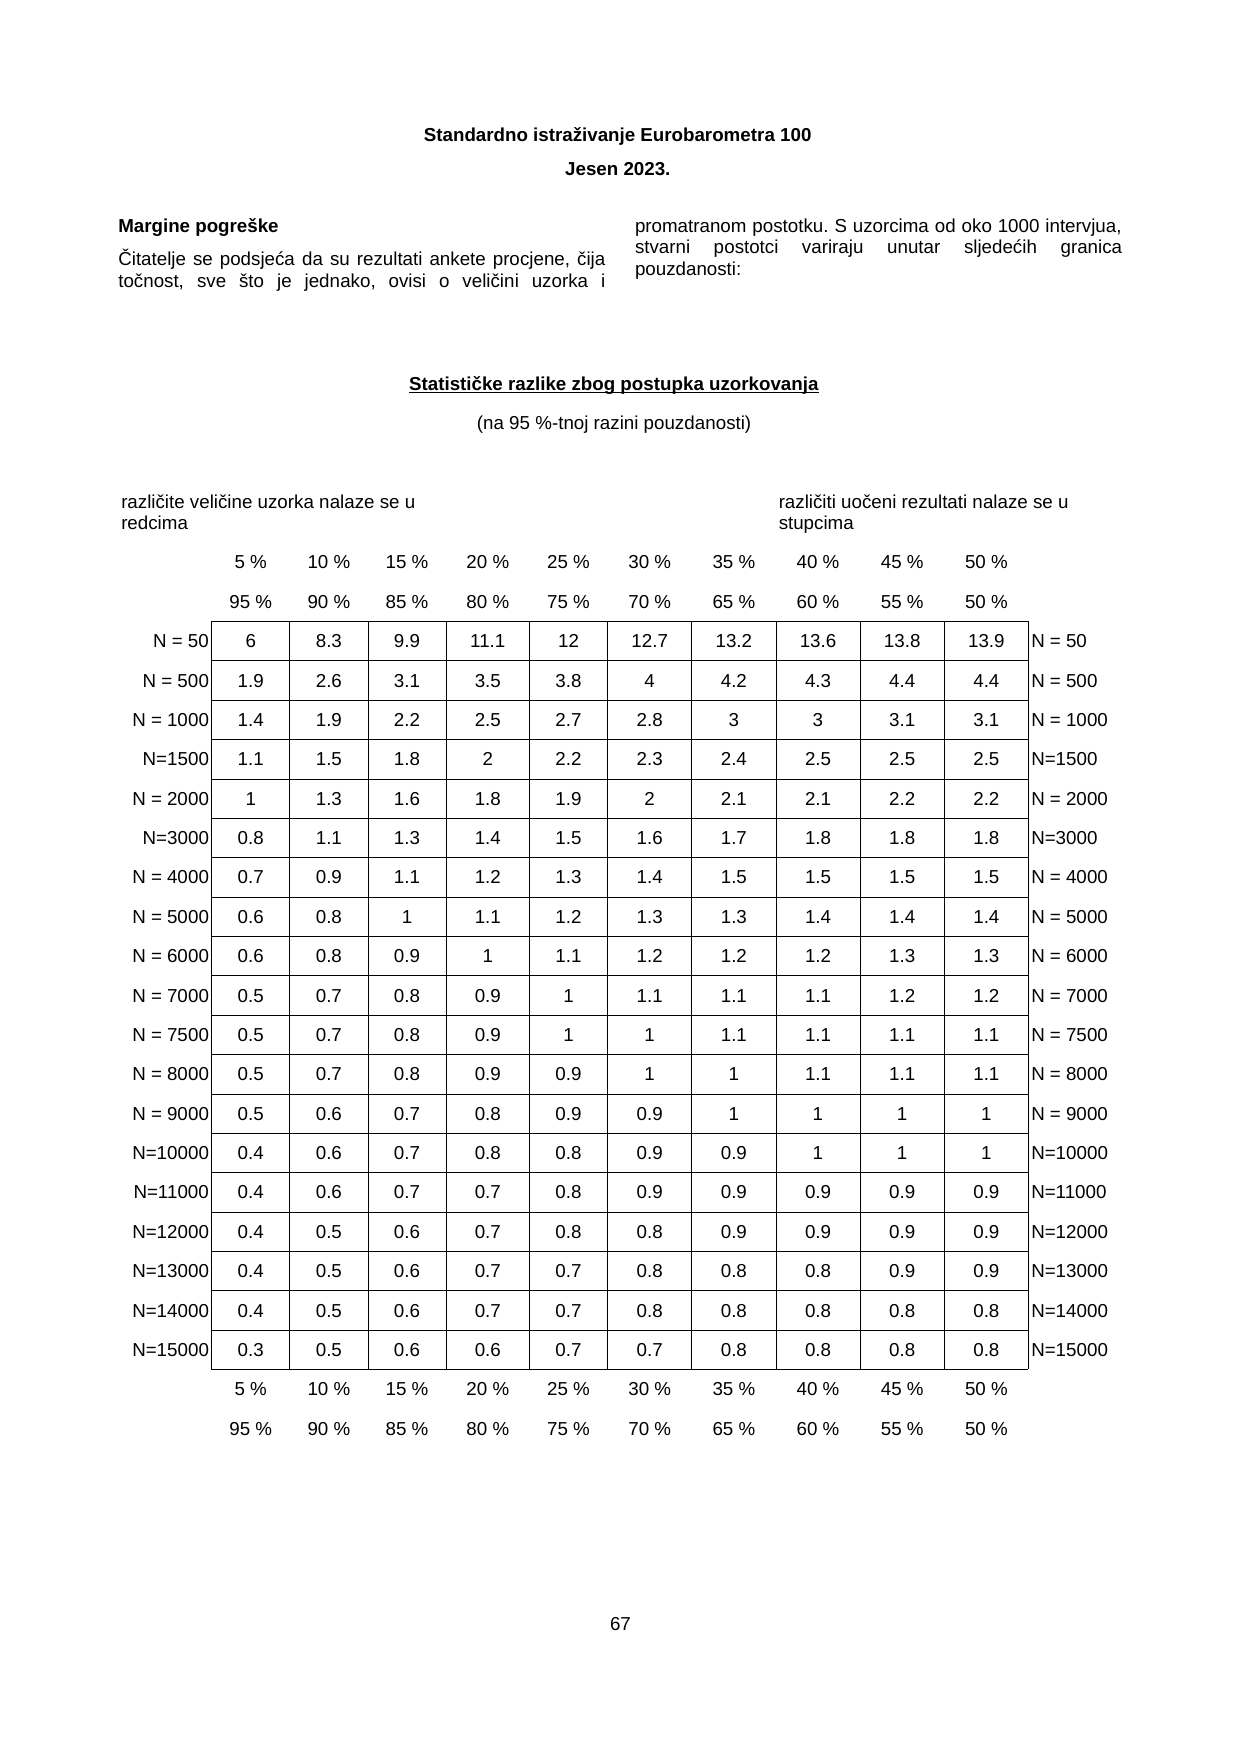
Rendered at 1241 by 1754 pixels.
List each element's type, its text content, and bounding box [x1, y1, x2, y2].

table_cell 0,9 [369, 937, 446, 975]
table_cell [1028, 443, 1122, 482]
table_header [1028, 364, 1122, 403]
table_cell 1,1 [212, 740, 289, 778]
table_cell N = 5000 [1029, 897, 1122, 936]
table_cell 90 % [290, 1409, 368, 1448]
table_cell 0,8 [369, 1016, 446, 1054]
table_cell 13,6 [777, 622, 860, 660]
table_cell 1,5 [945, 858, 1028, 897]
table_cell 13,9 [945, 622, 1028, 660]
table_cell 15 % [368, 543, 446, 582]
table_cell 1,9 [290, 701, 368, 739]
table_cell 0,5 [212, 1016, 289, 1054]
table_cell 0,8 [692, 1252, 776, 1290]
table_cell 3 [692, 701, 776, 739]
table_cell N = 9000 [1029, 1094, 1122, 1133]
table_cell 1,2 [777, 937, 860, 975]
table_cell N = 7500 [118, 1015, 211, 1054]
table_cell 0,7 [447, 1252, 529, 1290]
table_cell 0,6 [447, 1331, 529, 1369]
table_cell N = 50 [1029, 621, 1122, 660]
table_cell 0,6 [369, 1213, 446, 1251]
table_cell 1,1 [447, 898, 529, 936]
table_cell N=14000 [118, 1290, 211, 1330]
table_cell N = 4000 [118, 857, 211, 897]
table_cell 75 % [529, 582, 607, 621]
table_cell N=10000 [118, 1133, 211, 1172]
table_cell [944, 403, 1028, 442]
table_cell 4,3 [777, 661, 860, 700]
table_cell 0,8 [369, 976, 446, 1015]
table_cell 0,9 [861, 1213, 944, 1251]
table_cell 0,7 [447, 1173, 529, 1212]
table_cell 1,5 [861, 858, 944, 897]
table_cell 80 % [446, 582, 529, 621]
table_cell 80 % [446, 1409, 529, 1448]
table_cell 0,9 [692, 1173, 776, 1212]
table_cell 0,8 [861, 1331, 944, 1369]
table_cell 0,9 [447, 1016, 529, 1054]
table_cell [118, 403, 211, 442]
table_cell N = 7000 [1029, 975, 1122, 1015]
table_cell 0,9 [447, 1055, 529, 1093]
table_cell N=13000 [1029, 1251, 1122, 1290]
table_cell N=12000 [1029, 1212, 1122, 1251]
table_cell N = 2000 [1029, 779, 1122, 818]
table_cell [290, 443, 368, 482]
table_cell 0,7 [530, 1331, 607, 1369]
table_cell 0,9 [608, 1134, 691, 1172]
table_cell 1,4 [212, 701, 289, 739]
table_cell 2,2 [861, 780, 944, 818]
table_cell 4 [608, 661, 691, 700]
table_cell 0,6 [212, 937, 289, 975]
text promatranom postotku. S uzorcima od oko 1000 intervjua, stvarni postotci variraju unutar sljedećih granica pouzdanosti: [635, 214, 1122, 279]
table_cell [290, 403, 368, 442]
table_cell N=15000 [1029, 1330, 1122, 1369]
table_cell [860, 403, 944, 442]
table_header Statističke razlike zbog postupka uzorkovanja [368, 364, 860, 403]
table_cell 0,8 [530, 1213, 607, 1251]
table_cell 70 % [607, 1409, 691, 1448]
table_cell [446, 482, 529, 542]
table_cell 0,9 [530, 1055, 607, 1093]
table_cell 3,5 [447, 661, 529, 700]
table_cell 2,2 [530, 740, 607, 778]
table_cell 20 % [446, 1370, 529, 1408]
table_cell 5 % [211, 1370, 289, 1408]
table_cell 1,1 [369, 858, 446, 897]
table_cell 1,4 [945, 898, 1028, 936]
table_cell 0,7 [530, 1291, 607, 1330]
table_cell 0,9 [945, 1173, 1028, 1212]
table_cell 1,3 [861, 937, 944, 975]
table_cell N = 500 [118, 660, 211, 700]
table_cell 70 % [607, 582, 691, 621]
table_cell 1 [530, 1016, 607, 1054]
table_cell 0,7 [290, 976, 368, 1015]
table_cell različite veličine uzorka nalaze se u redcima [118, 482, 446, 542]
table_cell 1,1 [692, 1016, 776, 1054]
table_cell (na 95 %-tnoj razini pouzdanosti) [368, 403, 860, 442]
table_cell [118, 582, 211, 621]
table_cell 2 [608, 780, 691, 818]
table_cell 4,2 [692, 661, 776, 700]
table_cell 0,7 [369, 1173, 446, 1212]
table_cell 0,8 [777, 1291, 860, 1330]
table_cell 4,4 [945, 661, 1028, 700]
table_cell N = 5000 [118, 897, 211, 936]
table_cell 0,8 [608, 1213, 691, 1251]
table_cell 0,9 [861, 1173, 944, 1212]
table_cell N = 1000 [1029, 700, 1122, 739]
table_cell 0,8 [777, 1331, 860, 1369]
table_cell 2,8 [608, 701, 691, 739]
table_cell 1,4 [861, 898, 944, 936]
table_cell 1,1 [290, 819, 368, 857]
table_cell 0,9 [945, 1252, 1028, 1290]
table_cell [607, 443, 691, 482]
table_cell 5 % [211, 543, 289, 582]
table_header [944, 364, 1028, 403]
table_cell N = 2000 [118, 779, 211, 818]
table_cell N=10000 [1029, 1133, 1122, 1172]
table_cell 90 % [290, 582, 368, 621]
table_cell 0,9 [447, 976, 529, 1015]
table_cell [1028, 1369, 1122, 1408]
table_cell N = 7500 [1029, 1015, 1122, 1054]
table_cell 0,9 [777, 1213, 860, 1251]
table_cell 40 % [776, 1370, 860, 1408]
table_cell 1,8 [447, 780, 529, 818]
table_cell N = 9000 [118, 1094, 211, 1133]
table_cell 0,8 [369, 1055, 446, 1093]
table_cell 1 [530, 976, 607, 1015]
table_cell 0,8 [945, 1331, 1028, 1369]
table_cell N = 50 [118, 621, 211, 660]
table_cell 10 % [290, 543, 368, 582]
table_cell 30 % [607, 1370, 691, 1408]
table_cell N=14000 [1029, 1290, 1122, 1330]
table_cell 1 [369, 898, 446, 936]
table_cell 0,6 [369, 1252, 446, 1290]
table_cell N = 500 [1029, 660, 1122, 700]
table_cell N=1500 [1029, 739, 1122, 778]
table_cell 1,1 [945, 1055, 1028, 1093]
table_cell 0,5 [290, 1213, 368, 1251]
table_cell 85 % [368, 1409, 446, 1448]
table_cell 0,8 [861, 1291, 944, 1330]
table_cell 10 % [290, 1370, 368, 1408]
table_cell 2,5 [945, 740, 1028, 778]
table_cell 0,9 [861, 1252, 944, 1290]
table_cell 0,8 [447, 1095, 529, 1133]
table_cell [1028, 543, 1122, 582]
table_cell N=11000 [1029, 1172, 1122, 1212]
table_cell 2,7 [530, 701, 607, 739]
table_cell N = 7000 [118, 975, 211, 1015]
table_cell 1,5 [777, 858, 860, 897]
table_cell 85 % [368, 582, 446, 621]
table_cell 1,3 [692, 898, 776, 936]
table_cell 2,1 [692, 780, 776, 818]
table_cell N=15000 [118, 1330, 211, 1369]
table_cell N=11000 [118, 1172, 211, 1212]
table_cell 1,1 [861, 1055, 944, 1093]
table_cell [446, 443, 529, 482]
table_cell 1,2 [530, 898, 607, 936]
table_cell 0,9 [692, 1213, 776, 1251]
table_cell 20 % [446, 543, 529, 582]
table_cell N = 1000 [118, 700, 211, 739]
table_cell 0,8 [530, 1134, 607, 1172]
table_cell 0,7 [212, 858, 289, 897]
table_cell 2,1 [777, 780, 860, 818]
table_cell 1,5 [290, 740, 368, 778]
table_cell 50 % [944, 1409, 1028, 1448]
table_header [211, 364, 289, 403]
table_cell 0,8 [212, 819, 289, 857]
table_cell 0,8 [692, 1291, 776, 1330]
table_cell [944, 443, 1028, 482]
table_cell N=3000 [1029, 818, 1122, 857]
table_cell 3 [777, 701, 860, 739]
table_cell 1,7 [692, 819, 776, 857]
table_cell 1,1 [945, 1016, 1028, 1054]
table_cell 1 [945, 1095, 1028, 1133]
table_cell 1,2 [945, 976, 1028, 1015]
table_cell 1 [447, 937, 529, 975]
table_cell 0,6 [212, 898, 289, 936]
table_cell 0,7 [608, 1331, 691, 1369]
table_cell 1,1 [777, 976, 860, 1015]
table_cell N = 6000 [118, 936, 211, 975]
table_cell 0,9 [608, 1173, 691, 1212]
table_cell 2,5 [447, 701, 529, 739]
table_cell 11,1 [447, 622, 529, 660]
table_cell 1,1 [777, 1055, 860, 1093]
table_cell 0,7 [447, 1291, 529, 1330]
table_cell N=13000 [118, 1251, 211, 1290]
table_cell 0,5 [290, 1291, 368, 1330]
table_cell [691, 482, 776, 542]
table_header [290, 364, 368, 403]
table_cell 0,9 [530, 1095, 607, 1133]
table_cell 0,4 [212, 1252, 289, 1290]
table_cell 1,9 [212, 661, 289, 700]
table_cell 3,8 [530, 661, 607, 700]
table_cell N = 6000 [1029, 936, 1122, 975]
table_cell 1,3 [290, 780, 368, 818]
table_cell 1,1 [608, 976, 691, 1015]
table_cell 0,9 [777, 1173, 860, 1212]
table_cell 13,2 [692, 622, 776, 660]
table_cell 0,7 [290, 1055, 368, 1093]
table_cell 1,6 [608, 819, 691, 857]
table_cell 0,7 [447, 1213, 529, 1251]
table_cell 0,8 [290, 898, 368, 936]
table_cell 50 % [944, 582, 1028, 621]
table_cell 1,2 [608, 937, 691, 975]
table_cell 0,8 [692, 1331, 776, 1369]
table_cell [860, 443, 944, 482]
table_cell N = 8000 [118, 1054, 211, 1093]
table_cell N=3000 [118, 818, 211, 857]
table_cell 0,6 [369, 1291, 446, 1330]
table_cell 0,7 [290, 1016, 368, 1054]
table_cell [211, 443, 289, 482]
table_cell N = 8000 [1029, 1054, 1122, 1093]
table_cell 1,8 [945, 819, 1028, 857]
table_cell 0,9 [692, 1134, 776, 1172]
table_cell [118, 1409, 211, 1448]
table_cell 1,4 [608, 858, 691, 897]
table_cell 12,7 [608, 622, 691, 660]
table_cell 1,5 [692, 858, 776, 897]
table_cell 8,3 [290, 622, 368, 660]
table_cell 0,5 [212, 976, 289, 1015]
table_cell 1 [212, 780, 289, 818]
table_cell 1,6 [369, 780, 446, 818]
table_cell 2,6 [290, 661, 368, 700]
table_cell 1,3 [945, 937, 1028, 975]
table_cell 1 [777, 1134, 860, 1172]
table_cell [776, 443, 860, 482]
table_cell 50 % [944, 1370, 1028, 1408]
table_header [860, 364, 944, 403]
table_cell 65 % [691, 582, 776, 621]
table_cell 1,2 [861, 976, 944, 1015]
table_cell 1,4 [447, 819, 529, 857]
table_cell 15 % [368, 1370, 446, 1408]
table_cell 0,6 [290, 1095, 368, 1133]
table_cell [118, 443, 211, 482]
table_cell 0,4 [212, 1213, 289, 1251]
table_cell 13,8 [861, 622, 944, 660]
table_cell 1,4 [777, 898, 860, 936]
table_cell 45 % [860, 1370, 944, 1408]
table_cell 0,8 [290, 937, 368, 975]
table_cell 60 % [776, 1409, 860, 1448]
table_cell 0,4 [212, 1173, 289, 1212]
table_cell 1 [692, 1055, 776, 1093]
table_cell 2,4 [692, 740, 776, 778]
table_cell 0,7 [369, 1095, 446, 1133]
table_cell 3,1 [861, 701, 944, 739]
table_cell [368, 443, 446, 482]
table_cell 30 % [607, 543, 691, 582]
table_cell 1,8 [777, 819, 860, 857]
table_cell 2 [447, 740, 529, 778]
table_cell 0,8 [447, 1134, 529, 1172]
table_cell N=12000 [118, 1212, 211, 1251]
table_cell 1,1 [692, 976, 776, 1015]
table_cell 3,1 [369, 661, 446, 700]
table_cell 1,2 [447, 858, 529, 897]
table_cell 0,7 [530, 1252, 607, 1290]
table_cell [691, 443, 776, 482]
table_cell 40 % [776, 543, 860, 582]
table_cell 1 [861, 1095, 944, 1133]
table_cell 0,4 [212, 1291, 289, 1330]
table_cell [529, 482, 607, 542]
table_cell 0,9 [290, 858, 368, 897]
table_cell 0,7 [369, 1134, 446, 1172]
table_cell [607, 482, 691, 542]
table_cell [1028, 582, 1122, 621]
table_cell 45 % [860, 543, 944, 582]
table_cell 1 [608, 1016, 691, 1054]
table_cell 1 [945, 1134, 1028, 1172]
table_cell 2,3 [608, 740, 691, 778]
table_cell 1,3 [369, 819, 446, 857]
table_cell 1 [608, 1055, 691, 1093]
table_cell 50 % [944, 543, 1028, 582]
table_cell 0,3 [212, 1331, 289, 1369]
table_cell 65 % [691, 1409, 776, 1448]
table_cell 1 [692, 1095, 776, 1133]
table_cell 1,3 [608, 898, 691, 936]
table_cell 4,4 [861, 661, 944, 700]
table_cell 2,5 [861, 740, 944, 778]
table_cell 0,8 [530, 1173, 607, 1212]
table_cell 0,8 [608, 1291, 691, 1330]
table_cell 95 % [211, 582, 289, 621]
table_cell 0,5 [290, 1331, 368, 1369]
table_cell 2,2 [945, 780, 1028, 818]
table_cell 95 % [211, 1409, 289, 1448]
table_cell [118, 543, 211, 582]
table_cell 1,1 [777, 1016, 860, 1054]
table_cell 35 % [691, 1370, 776, 1408]
table_cell 1,8 [369, 740, 446, 778]
table_cell 2,5 [777, 740, 860, 778]
table_cell 1 [861, 1134, 944, 1172]
table_cell 1,8 [861, 819, 944, 857]
table_cell [211, 403, 289, 442]
table_cell 3,1 [945, 701, 1028, 739]
table_cell 12 [530, 622, 607, 660]
table_cell 2,2 [369, 701, 446, 739]
table_cell 0,8 [608, 1252, 691, 1290]
table_cell N=1500 [118, 739, 211, 778]
table_cell N = 4000 [1029, 857, 1122, 897]
table_cell 55 % [860, 1409, 944, 1448]
table_header [118, 364, 211, 403]
table_cell 0,9 [608, 1095, 691, 1133]
text Čitatelje se podsjeća da su rezultati ankete procjene, čija točnost, sve što je jednako, ovisi o veličini uzorka i [118, 248, 605, 291]
table_cell 25 % [529, 1370, 607, 1408]
table_cell 35 % [691, 543, 776, 582]
table_cell 0,9 [945, 1213, 1028, 1251]
table_cell [529, 443, 607, 482]
table_cell 55 % [860, 582, 944, 621]
table_cell 25 % [529, 543, 607, 582]
table_cell 1,5 [530, 819, 607, 857]
table_cell 6 [212, 622, 289, 660]
table_cell 1,9 [530, 780, 607, 818]
table_cell 9,9 [369, 622, 446, 660]
table_cell 0,6 [290, 1173, 368, 1212]
table_cell [1028, 403, 1122, 442]
table_cell 0,8 [777, 1252, 860, 1290]
table_cell različiti uočeni rezultati nalaze se u stupcima [776, 482, 1122, 542]
table_cell 75 % [529, 1409, 607, 1448]
table_cell 1 [777, 1095, 860, 1133]
table_cell [118, 1369, 211, 1408]
table_cell 1,3 [530, 858, 607, 897]
table_cell 0,6 [369, 1331, 446, 1369]
table_cell 60 % [776, 582, 860, 621]
table_cell 0,5 [290, 1252, 368, 1290]
table_cell [1028, 1409, 1122, 1448]
table_cell 0,8 [945, 1291, 1028, 1330]
table_cell 1,1 [530, 937, 607, 975]
table_cell 0,5 [212, 1095, 289, 1133]
table_cell 1,1 [861, 1016, 944, 1054]
table_cell 0,5 [212, 1055, 289, 1093]
table_cell 0,6 [290, 1134, 368, 1172]
table_cell 1,2 [692, 937, 776, 975]
text Margine pogreške [118, 214, 605, 236]
table_cell 0,4 [212, 1134, 289, 1172]
